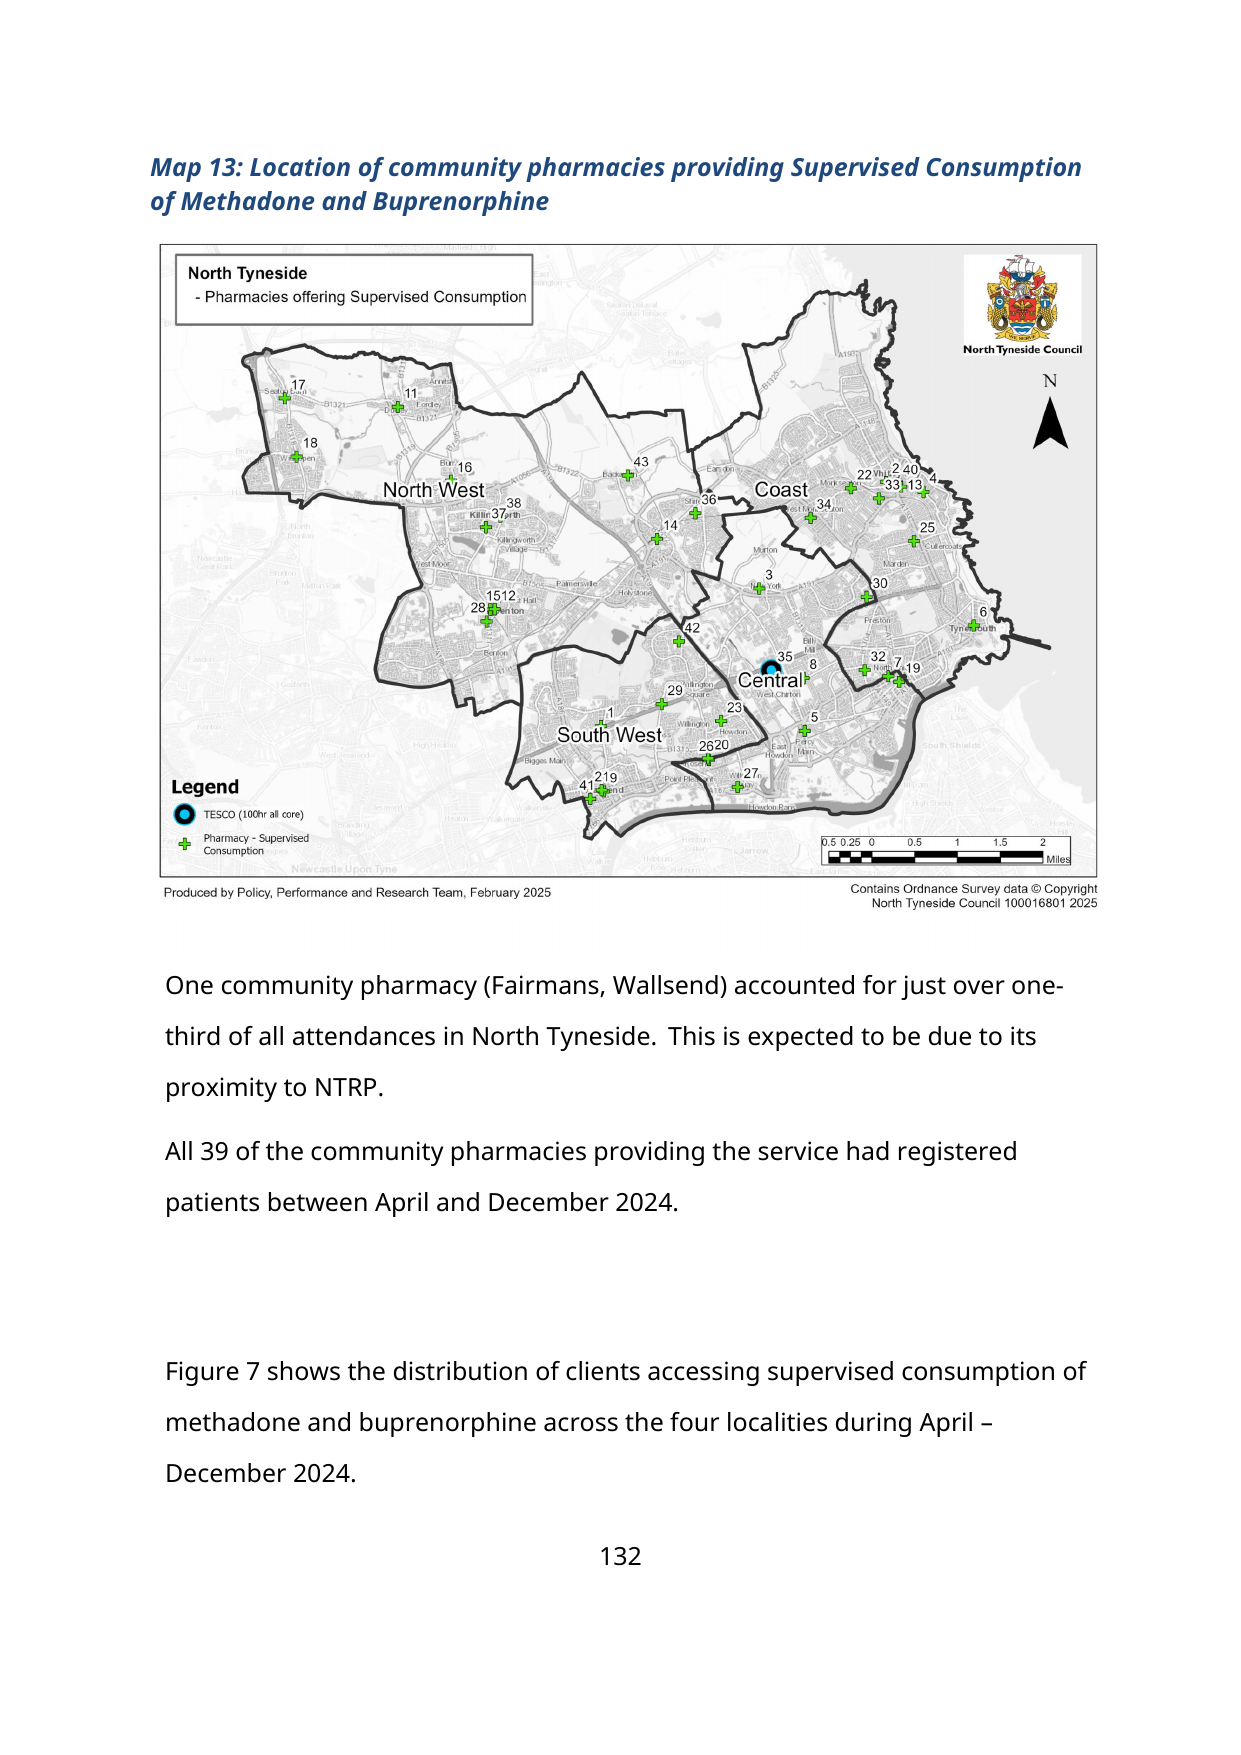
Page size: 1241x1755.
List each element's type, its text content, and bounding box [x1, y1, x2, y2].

text Figure 7 shows the distribution of clients accessing supervised consumption of methadone and buprenorphine across the four localities during April – December 2024. [165, 1353, 1095, 1489]
text Map 13: Location of community pharmacies providing Supervised Consumption of Methadone and Buprenorphine [150, 150, 1091, 218]
text All 39 of the community pharmacies providing the service had registered patients between April and December 2024. [165, 1133, 1095, 1218]
text One community pharmacy (Fairmans, Wallsend) accounted for just over one-third of all attendances in North Tyneside. This is expected to be due to its proximity to NTRP. [165, 968, 1095, 1104]
